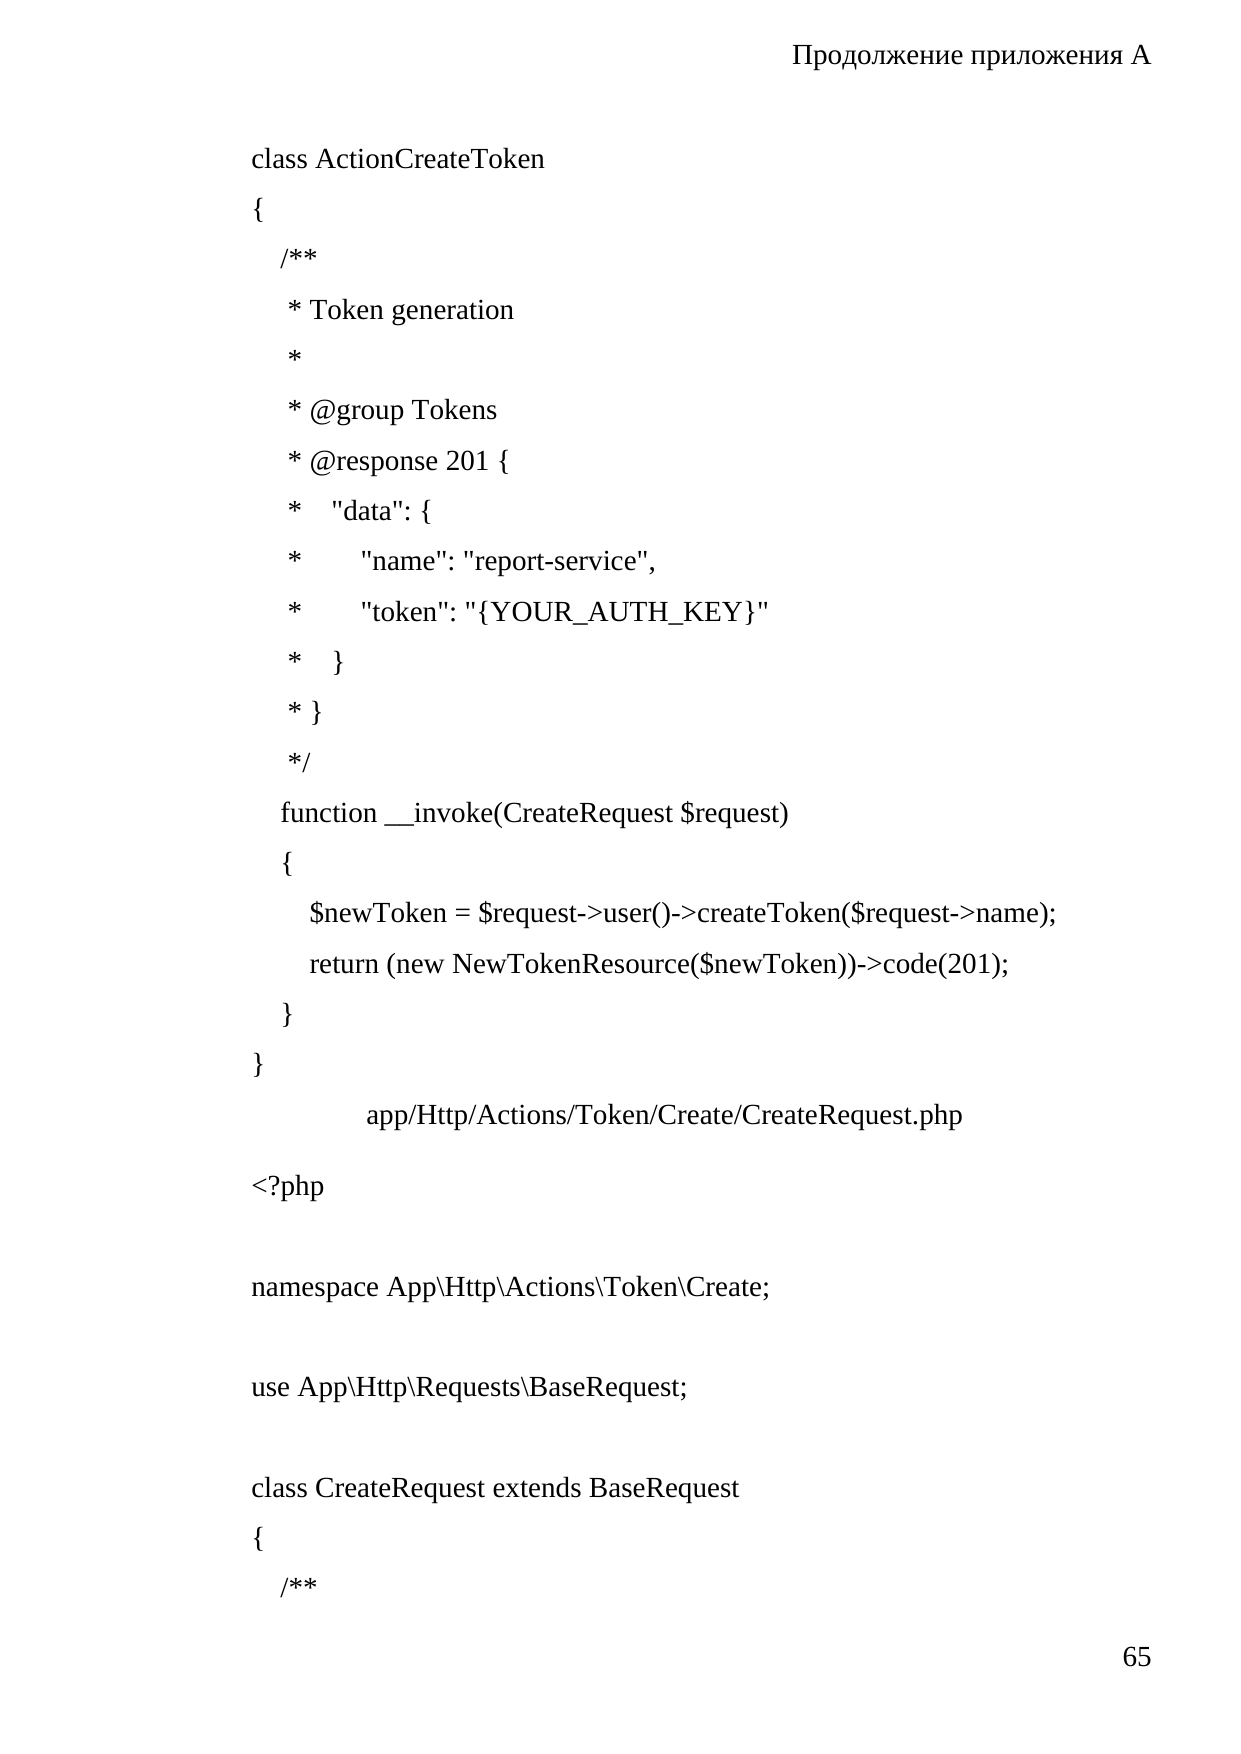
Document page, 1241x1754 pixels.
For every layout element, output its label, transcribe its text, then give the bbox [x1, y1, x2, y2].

text * } [177, 644, 1152, 678]
text class ActionCreateToken [177, 141, 1152, 174]
text } [177, 996, 1152, 1030]
text * } [177, 694, 1152, 728]
text { [177, 845, 1152, 879]
subtitle app/Http/Actions/Token/Create/CreateRequest.php [177, 1097, 1152, 1130]
text use App\Http\Requests\BaseRequest; [177, 1369, 1152, 1403]
text * "token": "{YOUR_AUTH_KEY}" [177, 594, 1152, 627]
text * [177, 342, 1152, 376]
text $newToken = $request->user()->createToken($request->name); [177, 896, 1152, 929]
text * Token generation [177, 292, 1152, 325]
text * "data": { [177, 493, 1152, 527]
text * @group Tokens [177, 392, 1152, 426]
text { [177, 1520, 1152, 1554]
text namespace App\Http\Actions\Token\Create; [177, 1269, 1152, 1302]
text function __invoke(CreateRequest $request) [177, 795, 1152, 828]
text * @response 201 { [177, 443, 1152, 476]
text class CreateRequest extends BaseRequest [177, 1470, 1152, 1503]
text return (new NewTokenResource($newToken))->code(201); [177, 946, 1152, 979]
text /** [177, 1571, 1152, 1604]
text */ [177, 745, 1152, 778]
text } [177, 1047, 1152, 1080]
text <?php [177, 1168, 1152, 1202]
text * "name": "report-service", [177, 543, 1152, 577]
text /** [177, 242, 1152, 275]
text { [177, 191, 1152, 225]
